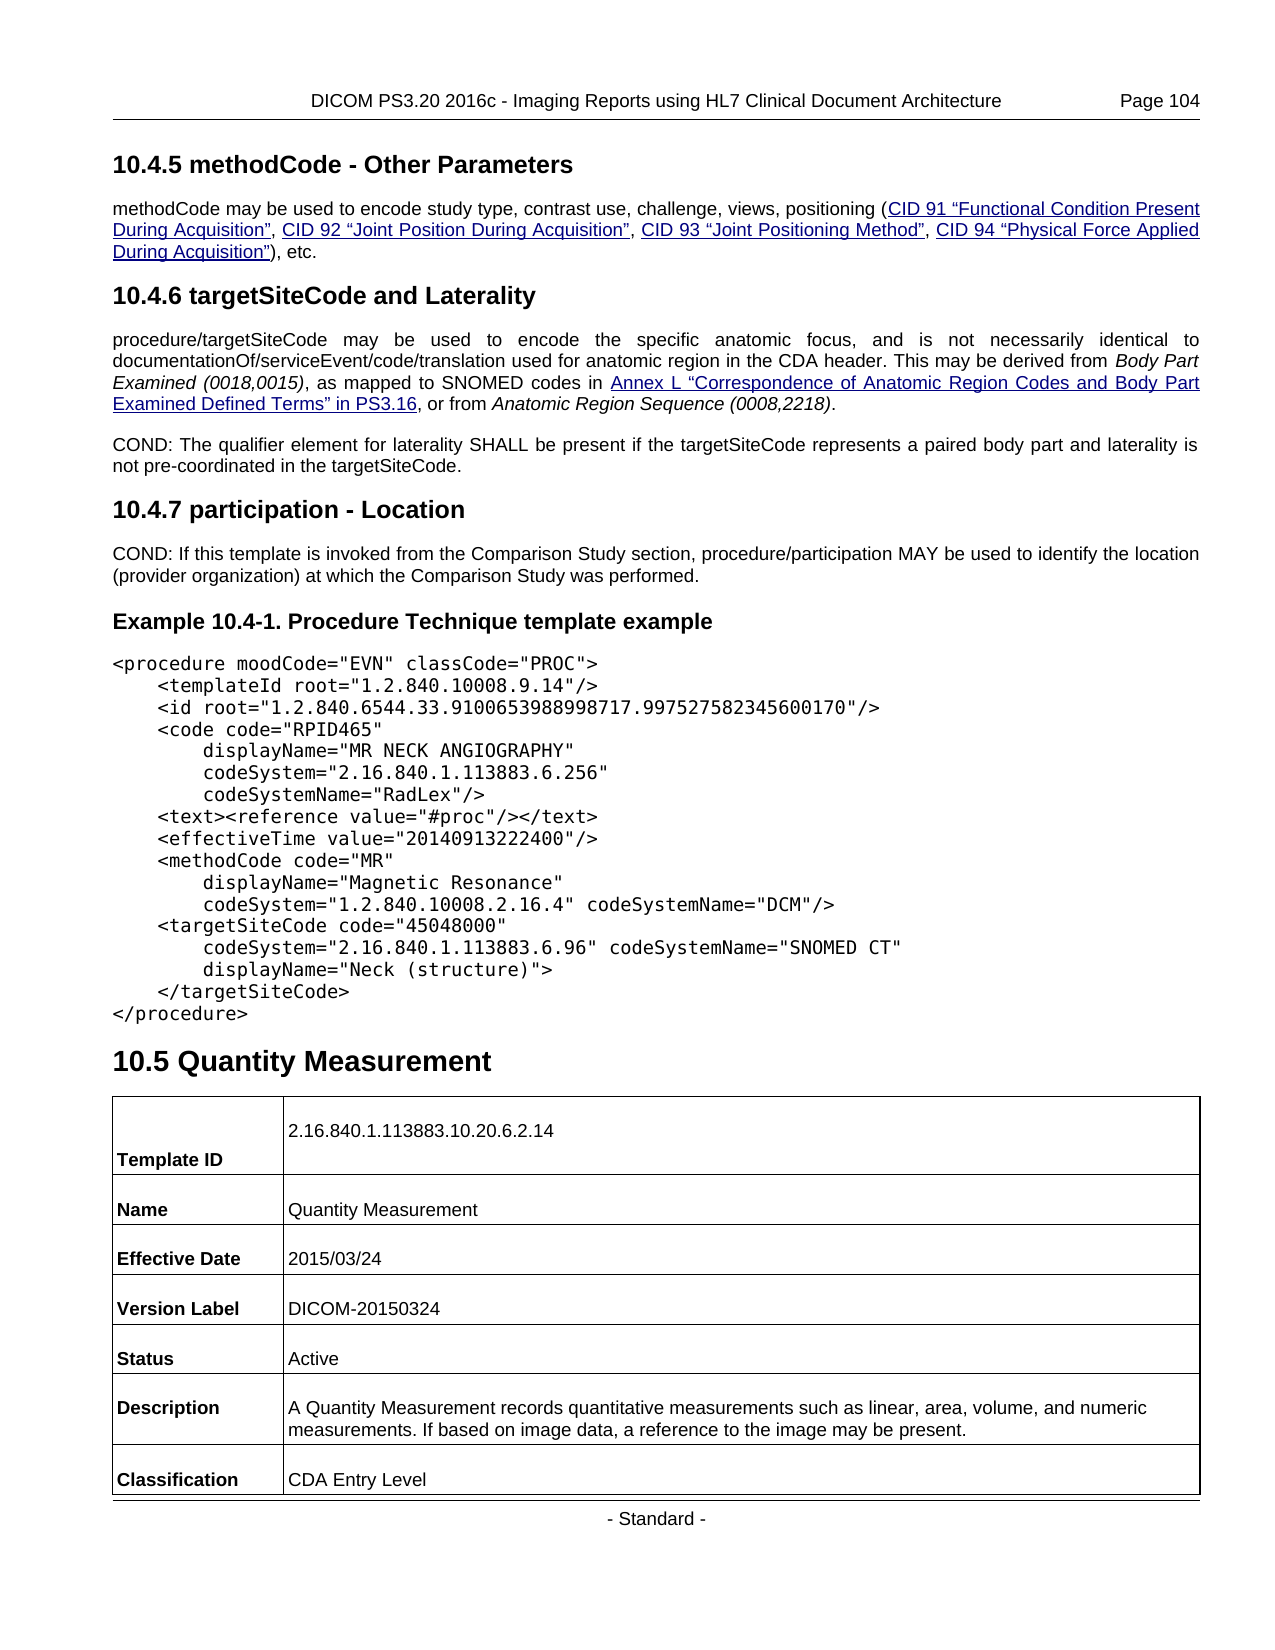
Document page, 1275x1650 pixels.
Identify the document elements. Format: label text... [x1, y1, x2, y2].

table_cell DICOM-20150324 [284, 1275, 1199, 1323]
table_cell Classification [113, 1445, 283, 1494]
table_cell Status [113, 1325, 283, 1373]
text COND: If this template is invoked from the Comparison Study section, procedure/participation MAY be used to identify the location (provider organization) at which the Comparison Study was performed. [112, 543, 1200, 586]
table_cell Effective Date [113, 1225, 283, 1274]
table_cell Active [284, 1325, 1199, 1373]
table_cell CDA Entry Level [284, 1445, 1199, 1494]
text method​Code may be used to encode study type, contrast use, challenge, views, positioning (CID 91 “Functional Condition Present During Acquisition”, CID 92 “Joint Position During Acquisition”, CID 93 “Joint Positioning Method”, CID 94 “Physical Force Applied During Acquisition”), etc. [112, 197, 1200, 262]
text 10.4.7 participation - Location [112, 495, 1200, 524]
text COND: The qualifier element for laterality SHALL be present if the targetSiteCode represents a paired body part and laterality is not pre-coordinated in the targetSiteCode. [112, 433, 1200, 477]
text 10.5 Quantity Measurement [112, 1044, 1200, 1077]
text Example 10.4-1. Procedure Technique template example [112, 608, 1200, 634]
table_cell Name [113, 1175, 283, 1224]
table_header 2.16.840.1.113883.​10.20.6.2.14 [284, 1097, 1199, 1174]
table_cell Description [113, 1374, 283, 1444]
table_cell 2015/03/24 [284, 1225, 1199, 1274]
text 10.4.5 methodCode - Other Parameters [112, 150, 1200, 179]
table_cell Quantity Measurement [284, 1175, 1199, 1224]
table_cell Version Label [113, 1275, 283, 1323]
table_header Template ID [113, 1097, 283, 1174]
text procedure/targetSiteCode may be used to encode the specific anatomic focus, and is not necessarily identical to documentationOf/serviceEvent/code/translation used for anatomic region in the CDA header. This may be derived from Body Part Examined (0018,0015), as mapped to SNOMED codes in Annex L “Correspondence of Anatomic Region Codes and Body Part Examined Defined Terms” in PS3.16, or from Anatomic Region Sequence (0008,2218). [112, 328, 1200, 415]
text 10.4.6 targetSiteCode and Laterality [112, 281, 1200, 310]
table_cell A Quantity Measurement records quantitative measurements such as linear, area, volume, and numeric measurements. If based on image data, a reference to the image may be present. [284, 1374, 1199, 1444]
text <procedure moodCode="EVN" classCode="PROC"> <templateId root="1.2.840.10008.9.14"/> <id root="1.2.840.6544.33.9100653988998717.997527582345600170"/> <code code="RPID465" displayName="MR NECK ANGIOGRAPHY" codeSystem="2.16.840.1.113883.6.256" codeSystemName="RadLex"/> <text><reference value="#proc"/></text> <effectiveTime value="20140913222400"/> <methodCode code="MR" displayName="Magnetic Resonance" codeSystem="1.2.840.10008.2.16.4" codeSystemName="DCM"/> <targetSiteCode code="45048000" codeSystem="2.16.840.1.113883.6.96" codeSystemName="SNOMED CT" displayName="Neck (structure)"> </targetSiteCode> </procedure> [112, 653, 1200, 1025]
